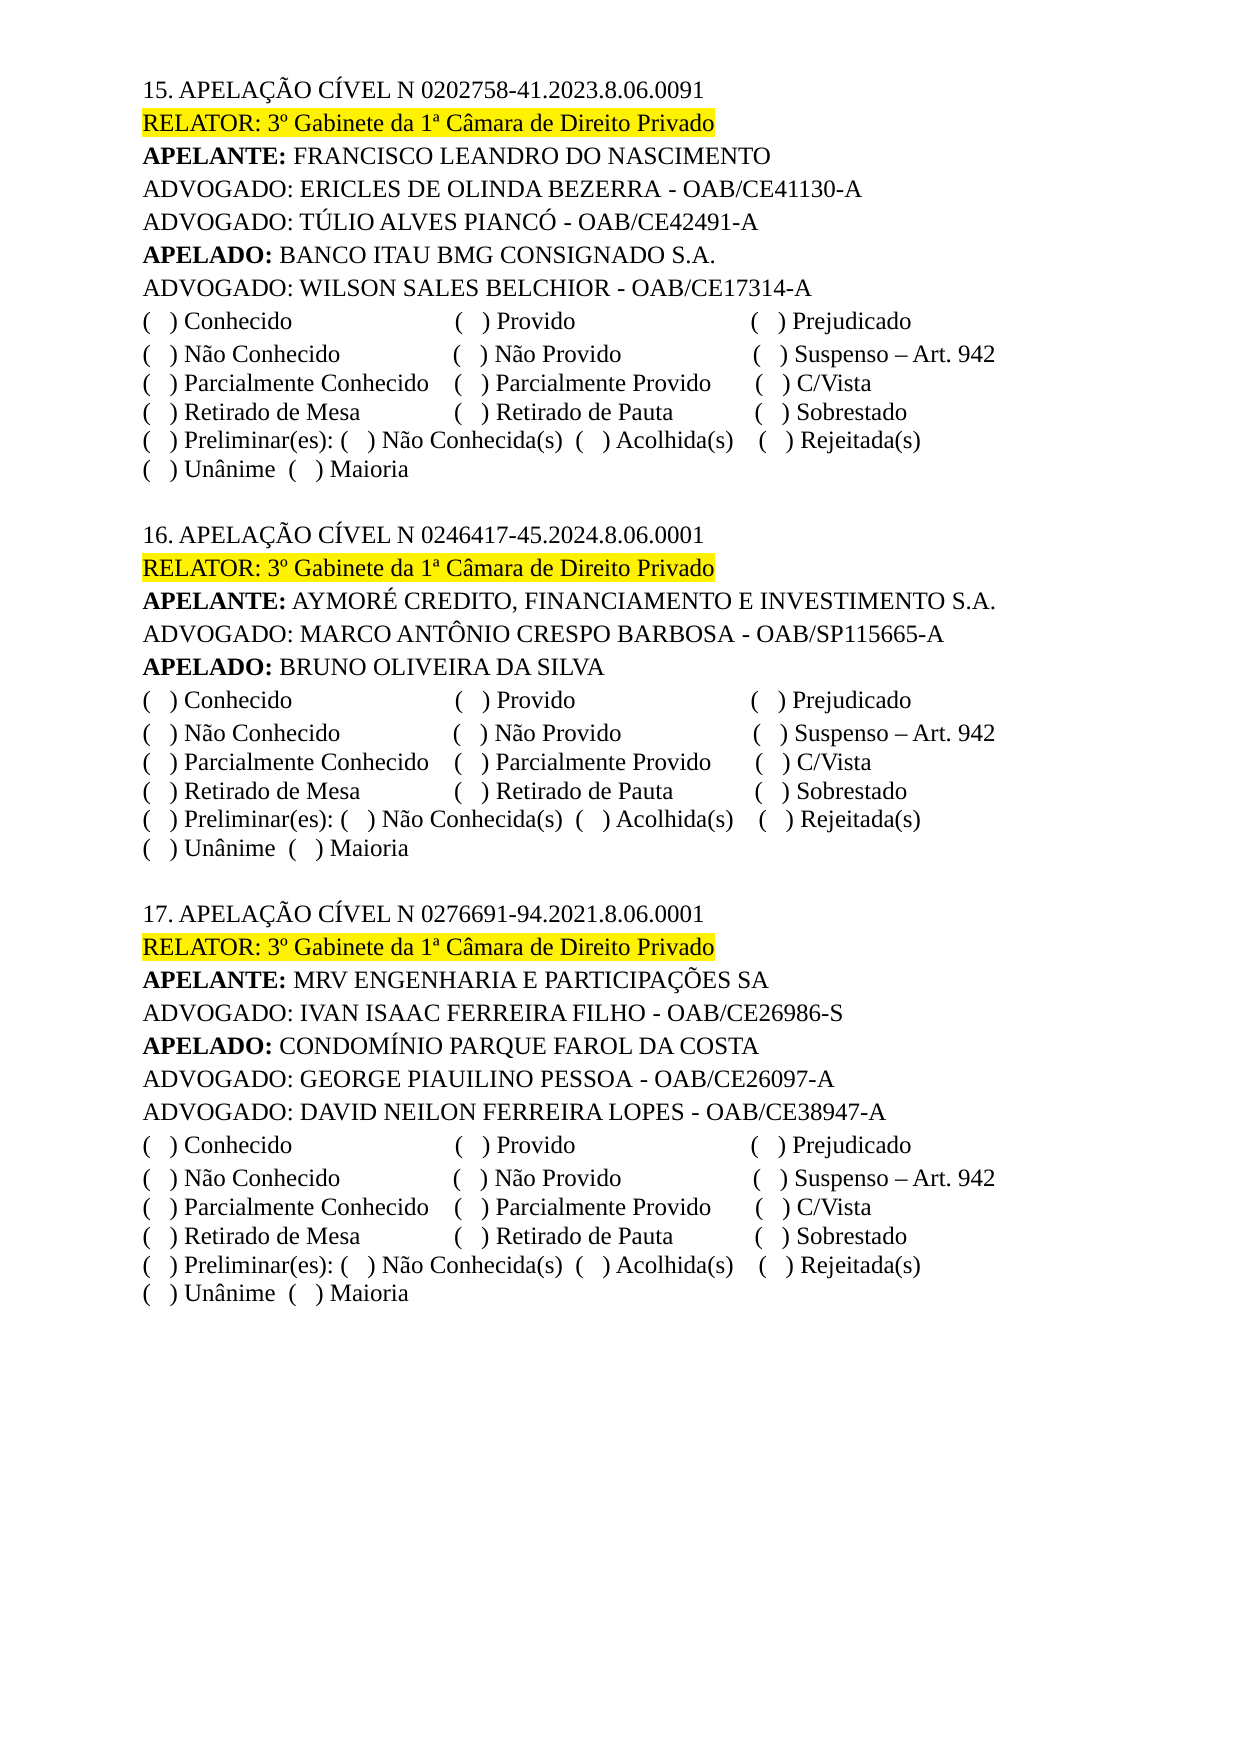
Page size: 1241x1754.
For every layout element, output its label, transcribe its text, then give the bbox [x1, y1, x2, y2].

text ( ) Unânime ( ) Maioria [142, 1278, 1141, 1373]
text ( ) Retirado de Mesa ( ) Retirado de Pauta ( ) Sobrestado [142, 776, 1158, 804]
text ( ) Parcialmente Conhecido ( ) Parcialmente Provido ( ) C/Vista [142, 1192, 1158, 1221]
text ( ) Parcialmente Conhecido ( ) Parcialmente Provido ( ) C/Vista [142, 747, 1158, 776]
text ( ) Não Conhecido ( ) Não Provido ( ) Suspenso – Art. 942 [142, 1163, 1158, 1192]
text ( ) Não Conhecido ( ) Não Provido ( ) Suspenso – Art. 942 [142, 718, 1158, 747]
text ( ) Parcialmente Conhecido ( ) Parcialmente Provido ( ) C/Vista [142, 368, 1141, 397]
text ( ) Preliminar(es): ( ) Não Conhecida(s) ( ) Acolhida(s) ( ) Rejeitada(s) [142, 1250, 1158, 1278]
text ( ) Unânime ( ) Maioria 17. APELAÇÃO CÍVEL N 0276691-94.2021.8.06.0001 RELATOR: 3º Gabinete da 1ª Câmara de Direito Privado APELANTE: MRV ENGENHARIA E PARTICIPAÇÕES SA ADVOGADO: IVAN ISAAC FERREIRA FILHO - OAB/CE26986-S APELADO: CONDOMÍNIO PARQUE FAROL DA COSTA ADVOGADO: GEORGE PIAUILINO PESSOA - OAB/CE26097-A ADVOGADO: DAVID NEILON FERREIRA LOPES - OAB/CE38947-A ( ) Conhecido ( ) Provido ( ) Prejudicado [142, 833, 1141, 1159]
text ( ) Unânime ( ) Maioria 16. APELAÇÃO CÍVEL N 0246417-45.2024.8.06.0001 RELATOR: 3º Gabinete da 1ª Câmara de Direito Privado APELANTE: AYMORÉ CREDITO, FINANCIAMENTO E INVESTIMENTO S.A. ADVOGADO: MARCO ANTÔNIO CRESPO BARBOSA - OAB/SP115665-A APELADO: BRUNO OLIVEIRA DA SILVA ( ) Conhecido ( ) Provido ( ) Prejudicado [142, 454, 1141, 714]
text ( ) Preliminar(es): ( ) Não Conhecida(s) ( ) Acolhida(s) ( ) Rejeitada(s) [142, 425, 1158, 454]
text ( ) Retirado de Mesa ( ) Retirado de Pauta ( ) Sobrestado [142, 1221, 1158, 1250]
text ( ) Preliminar(es): ( ) Não Conhecida(s) ( ) Acolhida(s) ( ) Rejeitada(s) [142, 804, 1158, 833]
text ( ) Não Conhecido ( ) Não Provido ( ) Suspenso – Art. 942 [142, 339, 1141, 368]
text 15. APELAÇÃO CÍVEL N 0202758-41.2023.8.06.0091 RELATOR: 3º Gabinete da 1ª Câmara de Direito Privado APELANTE: FRANCISCO LEANDRO DO NASCIMENTO ADVOGADO: ERICLES DE OLINDA BEZERRA - OAB/CE41130-A ADVOGADO: TÚLIO ALVES PIANCÓ - OAB/CE42491-A APELADO: BANCO ITAU BMG CONSIGNADO S.A. ADVOGADO: WILSON SALES BELCHIOR - OAB/CE17314-A ( ) Conhecido ( ) Provido ( ) Prejudicado [142, 75, 1141, 335]
text ( ) Retirado de Mesa ( ) Retirado de Pauta ( ) Sobrestado [142, 397, 1158, 425]
